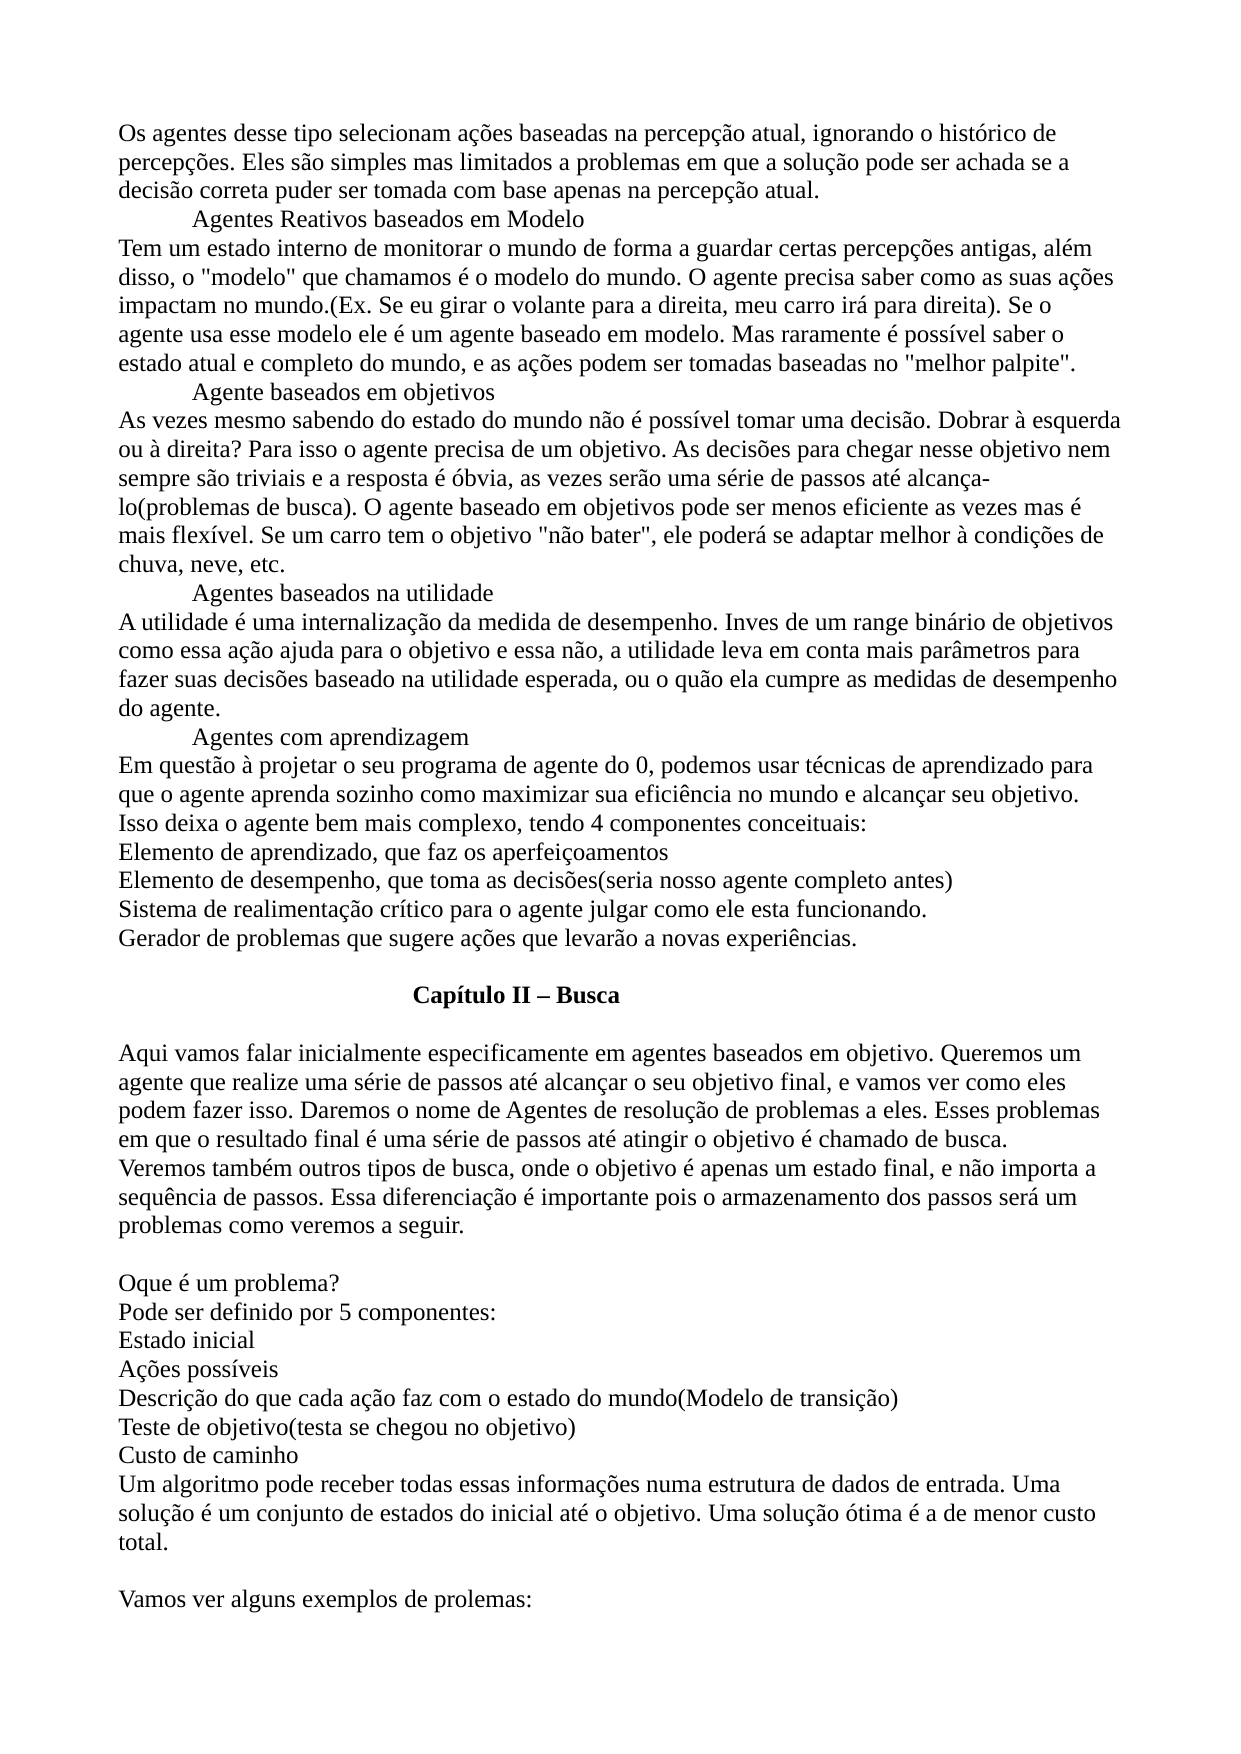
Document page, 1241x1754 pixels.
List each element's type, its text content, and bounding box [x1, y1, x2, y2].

text Estado inicial [118, 1326, 1122, 1354]
text Um algoritmo pode receber todas essas informações numa estrutura de dados de entrada. Uma solução é um conjunto de estados do inicial até o objetivo. Uma solução ótima é a de menor custo total. [118, 1469, 1122, 1556]
text Tem um estado interno de monitorar o mundo de forma a guardar certas percepções antigas, além disso, o "modelo" que chamamos é o modelo do mundo. O agente precisa saber como as suas ações impactam no mundo.(Ex. Se eu girar o volante para a direita, meu carro irá para direita). Se o agente usa esse modelo ele é um agente baseado em modelo. Mas raramente é possível saber o estado atual e completo do mundo, e as ações podem ser tomadas baseadas no "melhor palpite". [118, 233, 1122, 377]
text Em questão à projetar o seu programa de agente do 0, podemos usar técnicas de aprendizado para que o agente aprenda sozinho como maximizar sua eficiência no mundo e alcançar seu objetivo. Isso deixa o agente bem mais complexo, tendo 4 componentes conceituais: [118, 751, 1122, 837]
text Vamos ver alguns exemplos de prolemas: [118, 1584, 1122, 1613]
text Descrição do que cada ação faz com o estado do mundo(Modelo de transição) [118, 1383, 1122, 1412]
text Agentes com aprendizagem [118, 722, 1122, 751]
text Oque é um problema? [118, 1268, 1122, 1297]
text Agente baseados em objetivos [118, 377, 1122, 406]
text Capítulo II – Busca [118, 981, 1122, 1009]
text Gerador de problemas que sugere ações que levarão a novas experiências. [118, 923, 1122, 952]
text Agentes baseados na utilidade [118, 578, 1122, 607]
text Sistema de realimentação crítico para o agente julgar como ele esta funcionando. [118, 894, 1122, 923]
text Custo de caminho [118, 1441, 1122, 1469]
text A utilidade é uma internalização da medida de desempenho. Inves de um range binário de objetivos como essa ação ajuda para o objetivo e essa não, a utilidade leva em conta mais parâmetros para fazer suas decisões baseado na utilidade esperada, ou o quão ela cumpre as medidas de desempenho do agente. [118, 607, 1122, 722]
text Elemento de aprendizado, que faz os aperfeiçoamentos [118, 837, 1122, 866]
text Teste de objetivo(testa se chegou no objetivo) [118, 1412, 1122, 1441]
text As vezes mesmo sabendo do estado do mundo não é possível tomar uma decisão. Dobrar à esquerda ou à direita? Para isso o agente precisa de um objetivo. As decisões para chegar nesse objetivo nem sempre são triviais e a resposta é óbvia, as vezes serão uma série de passos até alcança-lo(problemas de busca). O agente baseado em objetivos pode ser menos eficiente as vezes mas é mais flexível. Se um carro tem o objetivo "não bater", ele poderá se adaptar melhor à condições de chuva, neve, etc. [118, 406, 1122, 578]
text Agentes Reativos baseados em Modelo [118, 204, 1122, 233]
text Os agentes desse tipo selecionam ações baseadas na percepção atual, ignorando o histórico de percepções. Eles são simples mas limitados a problemas em que a solução pode ser achada se a decisão correta puder ser tomada com base apenas na percepção atual. [118, 118, 1122, 204]
text Elemento de desempenho, que toma as decisões(seria nosso agente completo antes) [118, 866, 1122, 894]
text Ações possíveis [118, 1354, 1122, 1383]
text Aqui vamos falar inicialmente especificamente em agentes baseados em objetivo. Queremos um agente que realize uma série de passos até alcançar o seu objetivo final, e vamos ver como eles podem fazer isso. Daremos o nome de Agentes de resolução de problemas a eles. Esses problemas em que o resultado final é uma série de passos até atingir o objetivo é chamado de busca. Veremos também outros tipos de busca, onde o objetivo é apenas um estado final, e não importa a sequência de passos. Essa diferenciação é importante pois o armazenamento dos passos será um problemas como veremos a seguir. [118, 1038, 1122, 1239]
text Pode ser definido por 5 componentes: [118, 1297, 1122, 1326]
